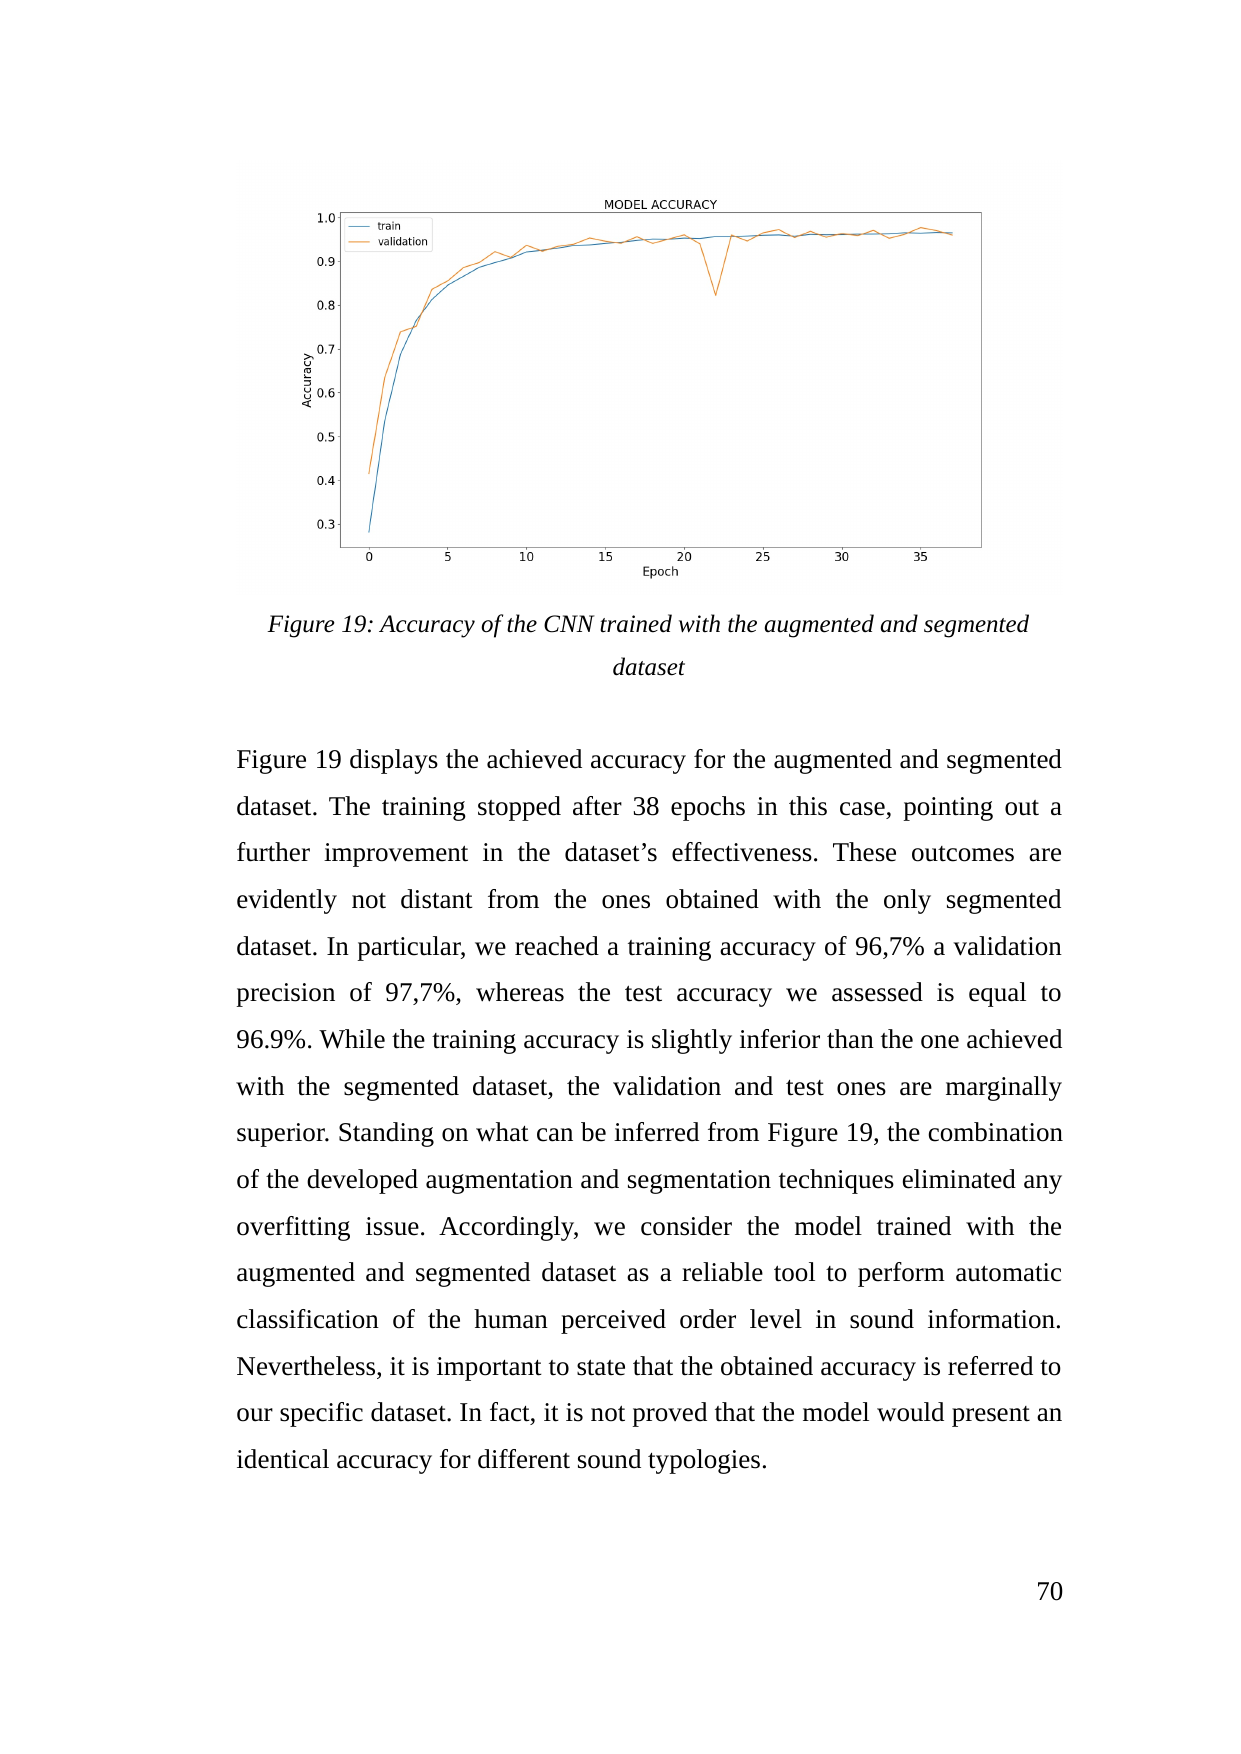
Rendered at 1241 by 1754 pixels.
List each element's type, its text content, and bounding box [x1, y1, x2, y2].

text Figure 19 displays the achieved accuracy for the augmented and segmented dataset. The training stopped after 38 epochs in this case, pointing out a further improvement in the dataset’s effectiveness. These outcomes are evidently not distant from the ones obtained with the only segmented dataset. In particular, we reached a training accuracy of 96,7% a validation precision of 97,7%, whereas the test accuracy we assessed is equal to 96.9%. While the training accuracy is slightly inferior than the one achieved with the segmented dataset, the validation and test ones are marginally superior. Standing on what can be inferred from Figure 19, the combination of the developed augmentation and segmentation techniques eliminated any overfitting issue. Accordingly, we consider the model trained with the augmented and segmented dataset as a reliable tool to perform automatic classification of the human perceived order level in sound information. Nevertheless, it is important to state that the obtained accuracy is referred to our specific dataset. In fact, it is not proved that the model would present an identical accuracy for different sound typologies. [236, 743, 1063, 1474]
picture [236, 160, 1063, 595]
text Figure 19: Accuracy of the CNN trained with the augmented and segmented dataset [236, 595, 1063, 681]
